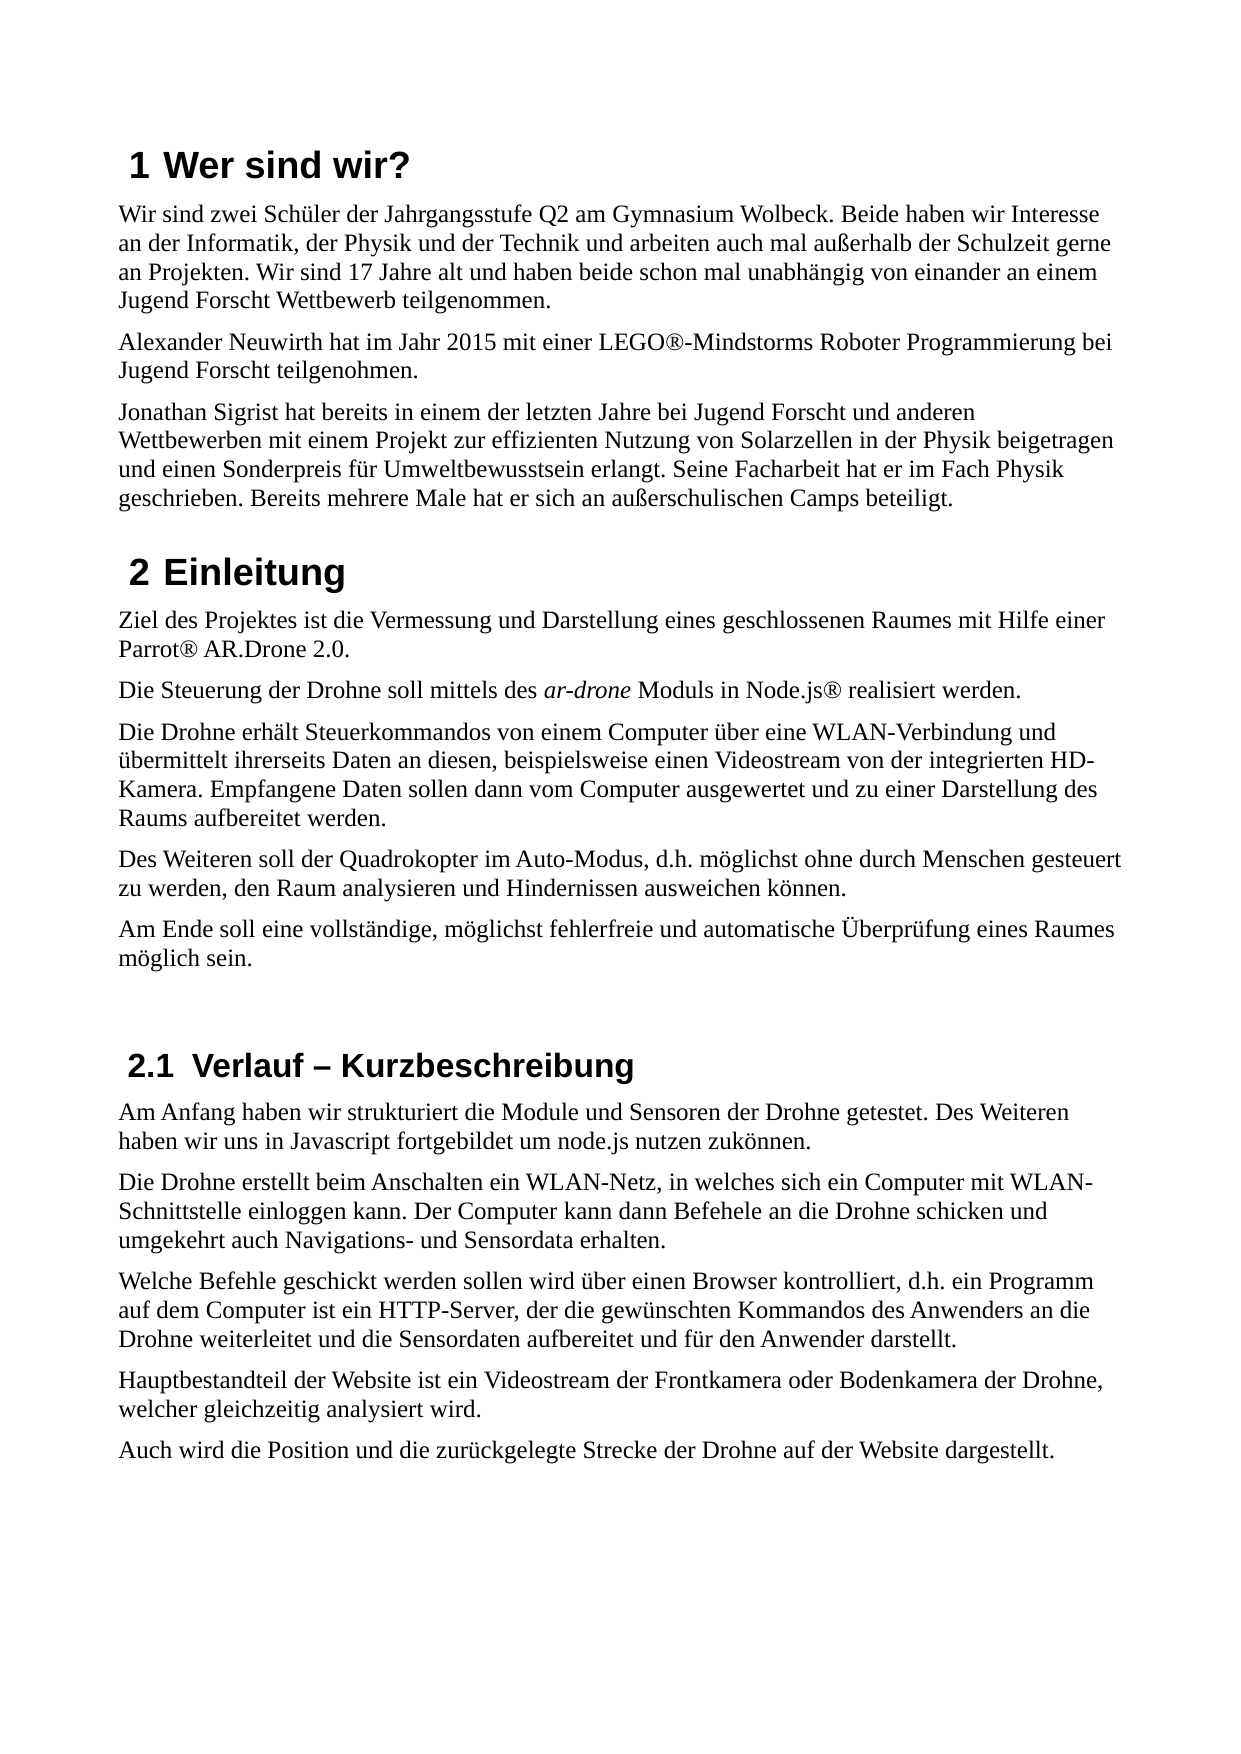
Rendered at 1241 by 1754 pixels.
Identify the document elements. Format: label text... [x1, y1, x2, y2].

text Am Ende soll eine vollständige, möglichst fehlerfreie und automatische Überprüfung eines Raumes möglich sein. [118, 914, 1122, 972]
text Hauptbestandteil der Website ist ein Videostream der Frontkamera oder Bodenkamera der Drohne, welcher gleichzeitig analysiert wird. [118, 1365, 1122, 1422]
text Alexander Neuwirth hat im Jahr 2015 mit einer LEGO®-Mindstorms Roboter Programmierung bei Jugend Forscht teilgenohmen. [118, 327, 1122, 384]
text Die Drohne erstellt beim Anschalten ein WLAN-Netz, in welches sich ein Computer mit WLAN-Schnittstelle einloggen kann. Der Computer kann dann Befehele an die Drohne schicken und umgekehrt auch Navigations- und Sensordata erhalten. [118, 1167, 1122, 1254]
subtitle Einleitung [118, 549, 1122, 593]
text Wir sind zwei Schüler der Jahrgangsstufe Q2 am Gymnasium Wolbeck. Beide haben wir Interesse an der Informatik, der Physik und der Technik und arbeiten auch mal außerhalb der Schulzeit gerne an Projekten. Wir sind 17 Jahre alt und haben beide schon mal unabhängig von einander an einem Jugend Forscht Wettbewerb teilgenommen. [118, 199, 1122, 314]
subtitle Verlauf – Kurzbeschreibung [118, 1046, 1122, 1085]
text Jonathan Sigrist hat bereits in einem der letzten Jahre bei Jugend Forscht und anderen Wettbewerben mit einem Projekt zur effizienten Nutzung von Solarzellen in der Physik beigetragen und einen Sonderpreis für Umweltbewusstsein erlangt. Seine Facharbeit hat er im Fach Physik geschrieben. Bereits mehrere Male hat er sich an außerschulischen Camps beteiligt. [118, 397, 1122, 512]
text Auch wird die Position und die zurückgelegte Strecke der Drohne auf der Website dargestellt. [118, 1435, 1122, 1464]
text Die Drohne erhält Steuerkommandos von einem Computer über eine WLAN-Verbindung und übermittelt ihrerseits Daten an diesen, beispielsweise einen Videostream von der integrierten HD-Kamera. Empfangene Daten sollen dann vom Computer ausgewertet und zu einer Darstellung des Raums aufbereitet werden. [118, 717, 1122, 832]
subtitle Wer sind wir? [118, 143, 1122, 187]
text Ziel des Projektes ist die Vermessung und Darstellung eines geschlossenen Raumes mit Hilfe einer Parrot® AR.Drone 2.0. [118, 605, 1122, 663]
text Am Anfang haben wir strukturiert die Module und Sensoren der Drohne getestet. Des Weiteren haben wir uns in Javascript fortgebildet um node.js nutzen zukönnen. [118, 1097, 1122, 1155]
text Die Steuerung der Drohne soll mittels des ar-drone Moduls in Node.js® realisiert werden. [118, 675, 1122, 704]
text Des Weiteren soll der Quadrokopter im Auto-Modus, d.h. möglichst ohne durch Menschen gesteuert zu werden, den Raum analysieren und Hindernissen ausweichen können. [118, 844, 1122, 902]
text Welche Befehle geschickt werden sollen wird über einen Browser kontrolliert, d.h. ein Programm auf dem Computer ist ein HTTP-Server, der die gewünschten Kommandos des Anwenders an die Drohne weiterleitet und die Sensordaten aufbereitet und für den Anwender darstellt. [118, 1266, 1122, 1352]
